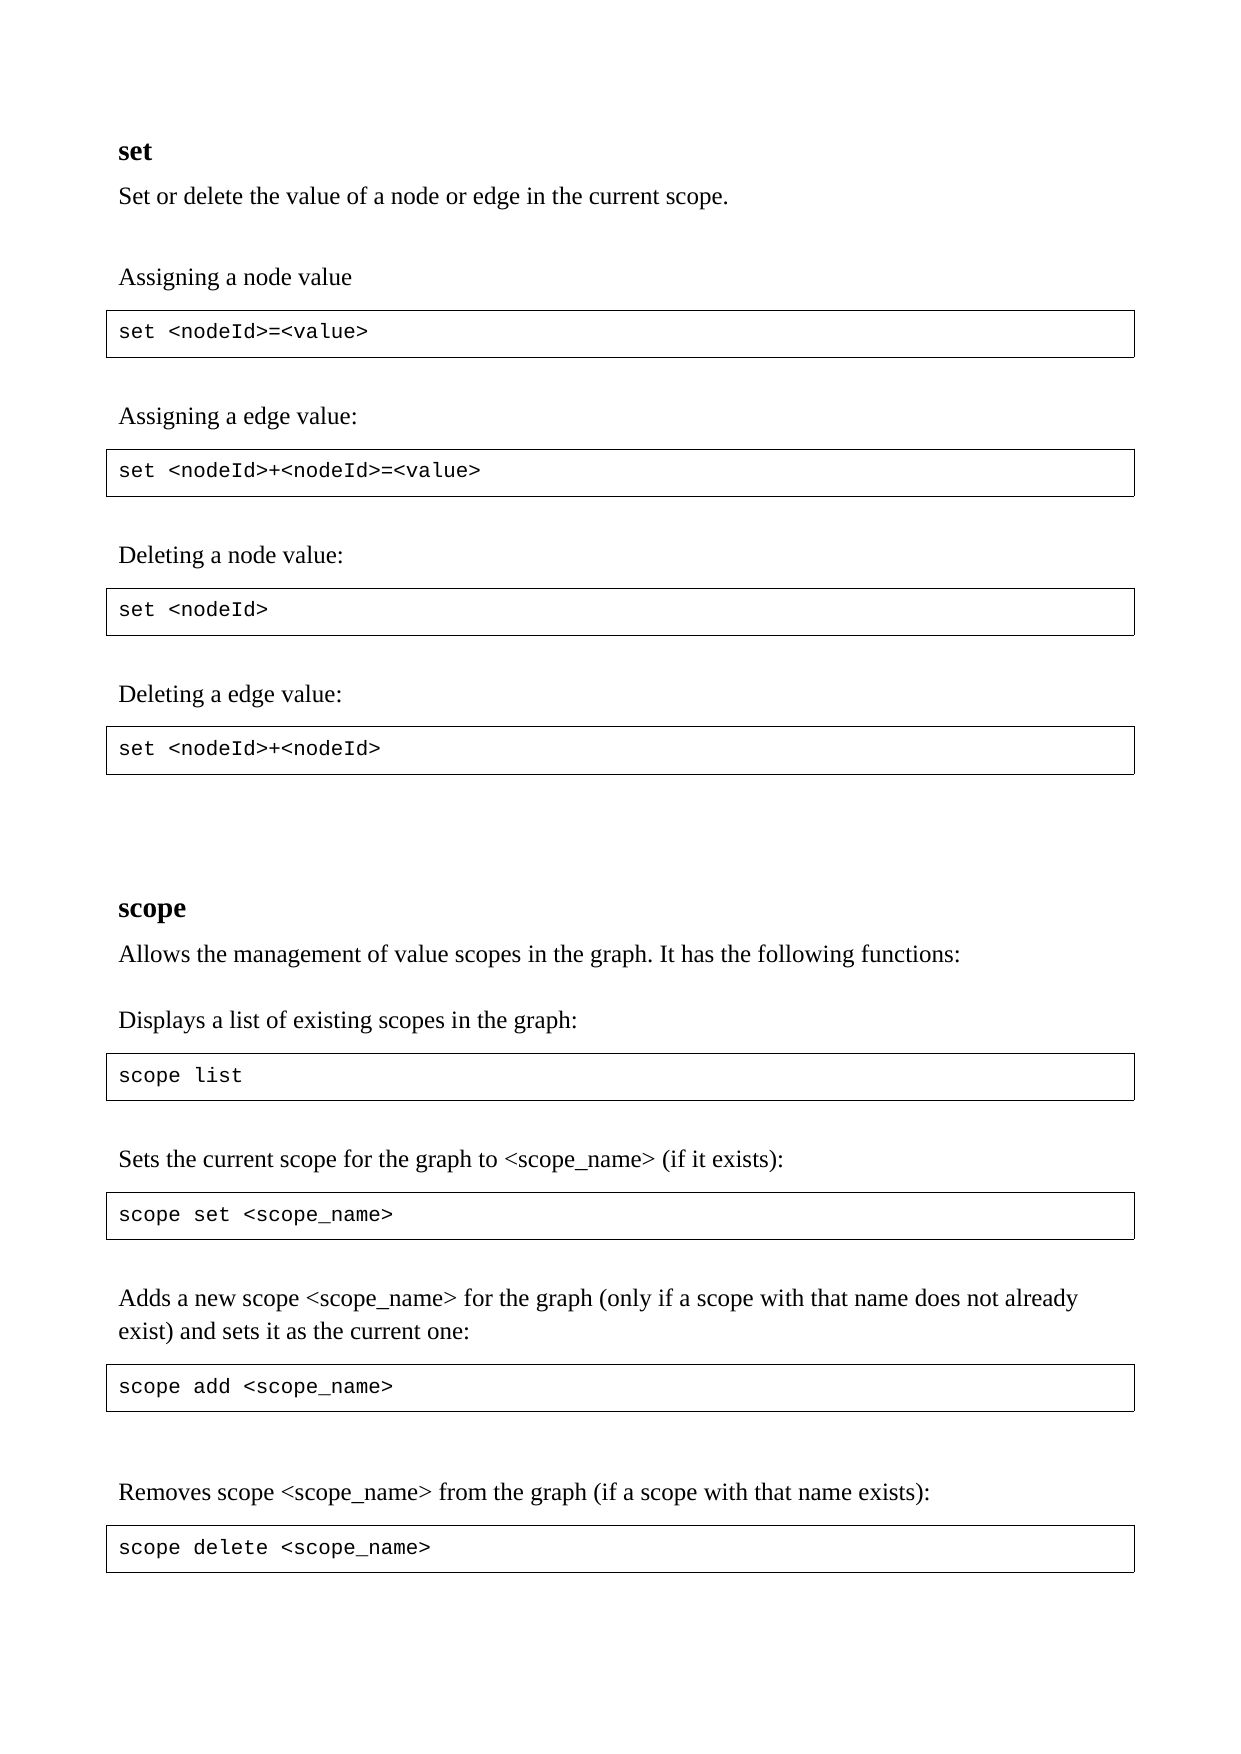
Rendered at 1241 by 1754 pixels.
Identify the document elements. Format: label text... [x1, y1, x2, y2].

text scope add <scope_name> [107, 1365, 1134, 1411]
text set <nodeId>=<value> [107, 311, 1134, 357]
text Assigning a edge value: [118, 401, 1122, 430]
text Deleting a edge value: [118, 679, 1122, 708]
text Deleting a node value: [118, 540, 1122, 569]
text Allows the management of value scopes in the graph. It has the following functions: Displays a list of existing scopes in the graph: [118, 939, 1122, 1034]
text Removes scope <scope_name> from the graph (if a scope with that name exists): [118, 1477, 1122, 1506]
text Sets the current scope for the graph to <scope_name> (if it exists): [118, 1144, 1122, 1173]
text Assigning a node value [118, 262, 1122, 291]
text Set or delete the value of a node or edge in the current scope. [118, 181, 1122, 243]
subtitle set [118, 133, 1122, 166]
text scope list [107, 1054, 1134, 1100]
text set <nodeId>+<nodeId>=<value> [107, 450, 1134, 496]
text scope delete <scope_name> [107, 1526, 1134, 1572]
text set <nodeId> [107, 589, 1134, 635]
text scope set <scope_name> [107, 1193, 1134, 1239]
text set <nodeId>+<nodeId> [107, 727, 1134, 774]
text Adds a new scope <scope_name> for the graph (only if a scope with that name does not already exist) and sets it as the current one: [118, 1283, 1122, 1345]
subtitle scope [118, 891, 1122, 924]
